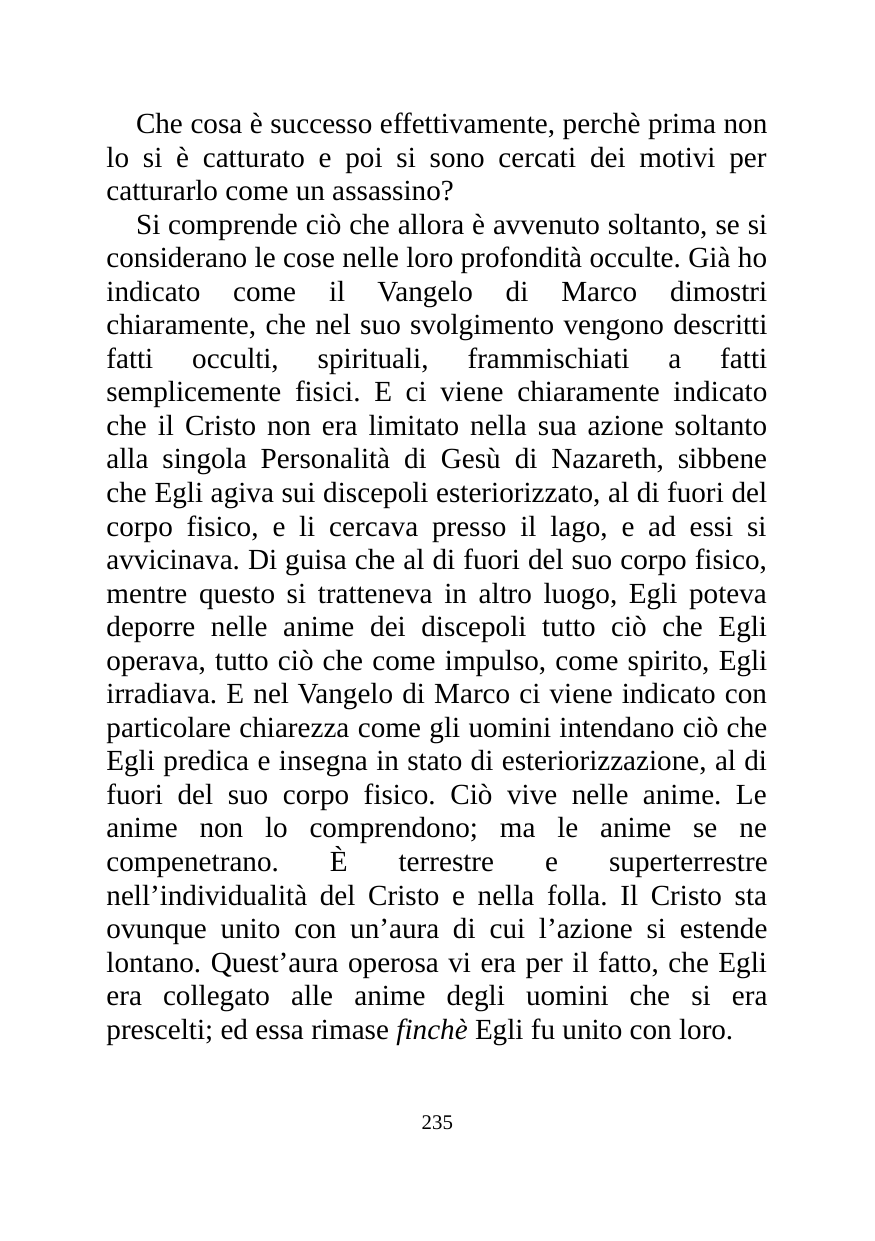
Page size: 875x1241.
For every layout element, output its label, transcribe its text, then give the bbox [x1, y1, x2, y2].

text Che cosa è successo effettivamente, perchè prima non lo si è catturato e poi si sono cercati dei motivi per catturarlo come un assassino? [106, 106, 768, 207]
text Si comprende ciò che allora è avvenuto soltanto, se si considerano le cose nelle loro profondità occulte. Già ho indicato come il Vangelo di Marco dimostri chiaramente, che nel suo svolgimento vengono descritti fatti occulti, spirituali, frammischiati a fatti semplicemente fisici. E ci viene chiaramente indicato che il Cristo non era limitato nella sua azione soltanto alla singola Personalità di Gesù di Nazareth, sibbene che Egli agiva sui discepoli esteriorizzato, al di fuori del corpo fisico, e li cercava presso il lago, e ad essi si avvicinava. Di guisa che al di fuori del suo corpo fisico, mentre questo si tratteneva in altro luogo, Egli poteva deporre nelle anime dei discepoli tutto ciò che Egli operava, tutto ciò che come impulso, come spirito, Egli irradiava. E nel Vangelo di Marco ci viene indicato con particolare chiarezza come gli uomini intendano ciò che Egli predica e insegna in stato di esteriorizzazione, al di fuori del suo corpo fisico. Ciò vive nelle anime. Le anime non lo comprendono; ma le anime se ne compenetrano. È terrestre e superterrestre nell’individualità del Cristo e nella folla. Il Cristo sta ovunque unito con un’aura di cui l’azione si estende lontano. Quest’aura operosa vi era per il fatto, che Egli era collegato alle anime degli uomini che si era prescelti; ed essa rimase finchè Egli fu unito con loro. [106, 207, 768, 1045]
